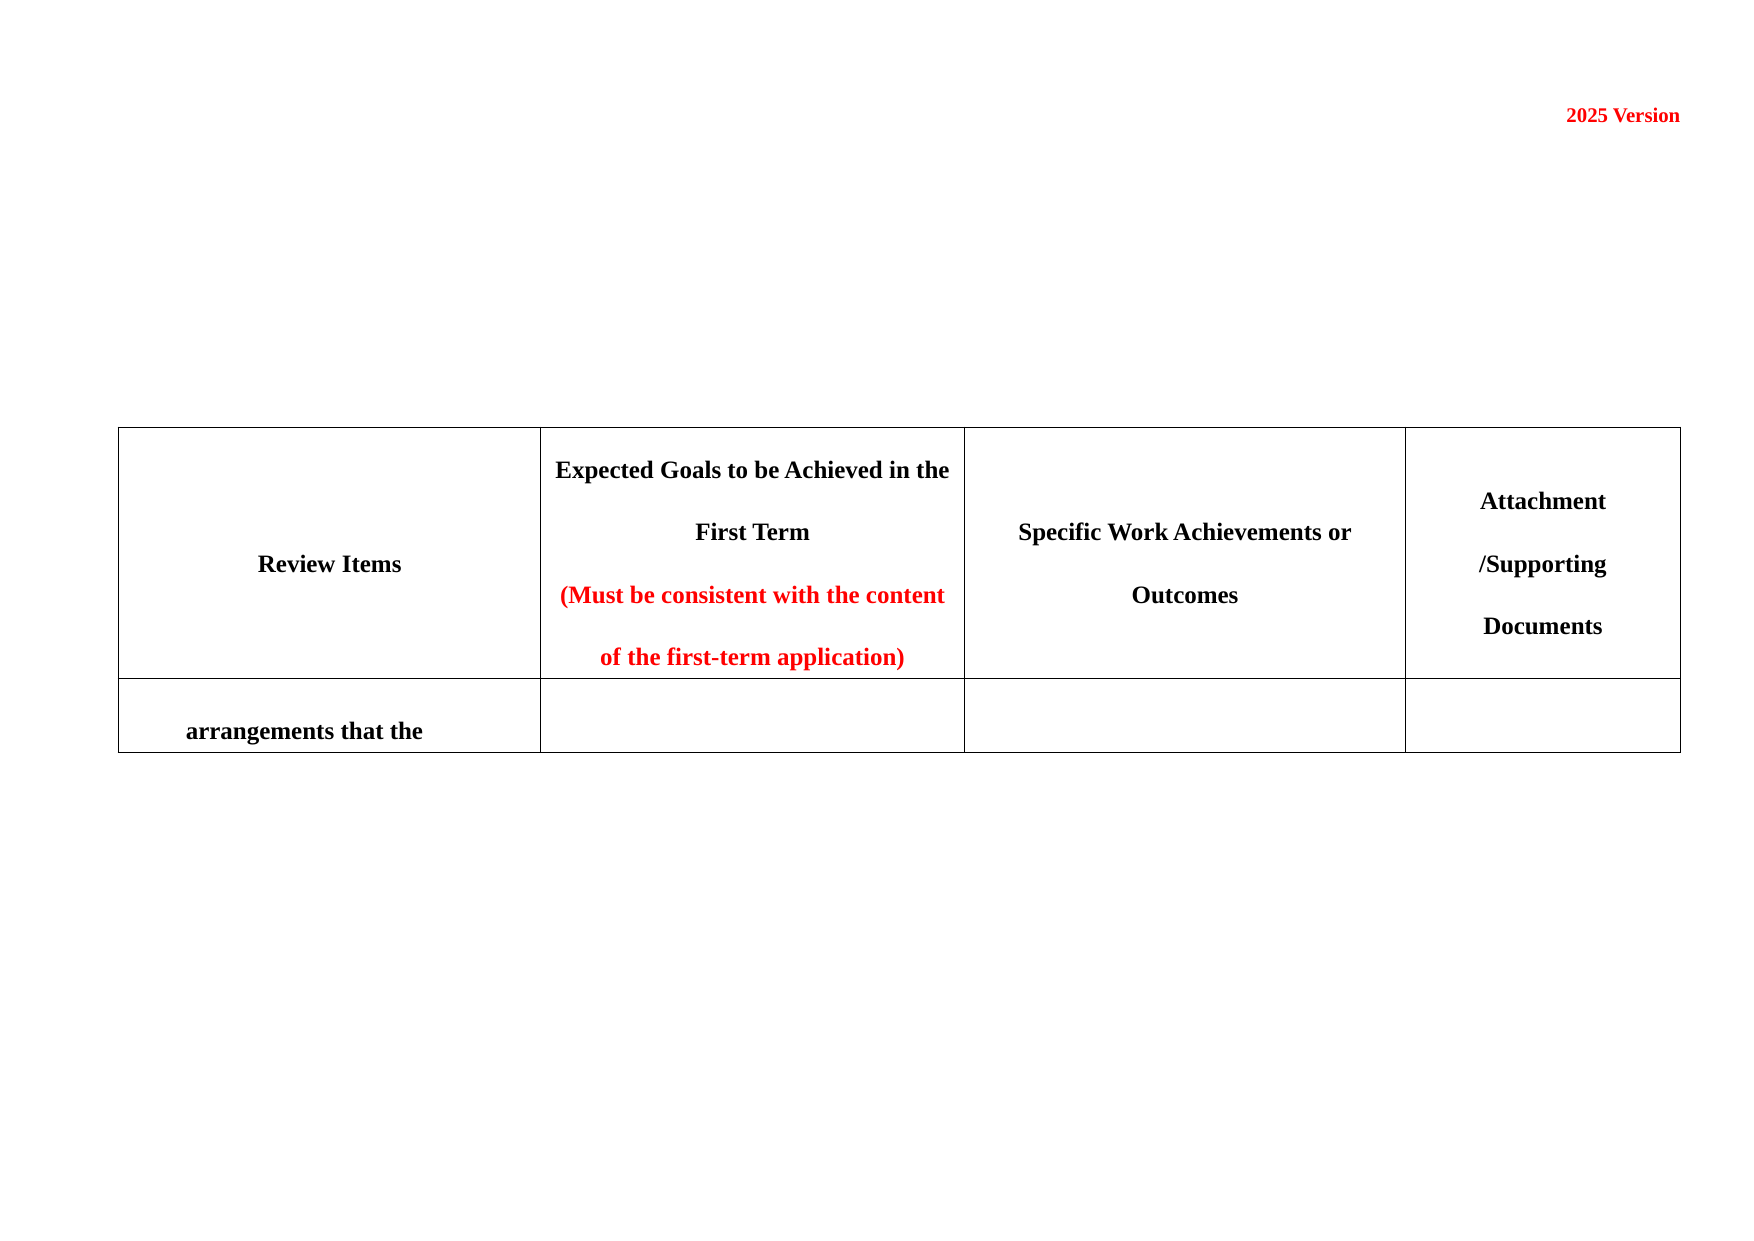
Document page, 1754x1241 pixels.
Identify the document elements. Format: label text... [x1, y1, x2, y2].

table_header Specific Work Achievements or Outcomes [965, 428, 1405, 678]
table_cell [965, 679, 1405, 752]
table_cell arrangements that the [119, 679, 540, 752]
table_cell [1406, 679, 1680, 752]
table_header Attachment /Supporting Documents [1406, 428, 1680, 678]
table_header Expected Goals to be Achieved in the First Term (Must be consistent with the content of the first-term application) [541, 428, 964, 678]
table_cell [541, 679, 964, 752]
table_header Review Items [119, 428, 540, 678]
